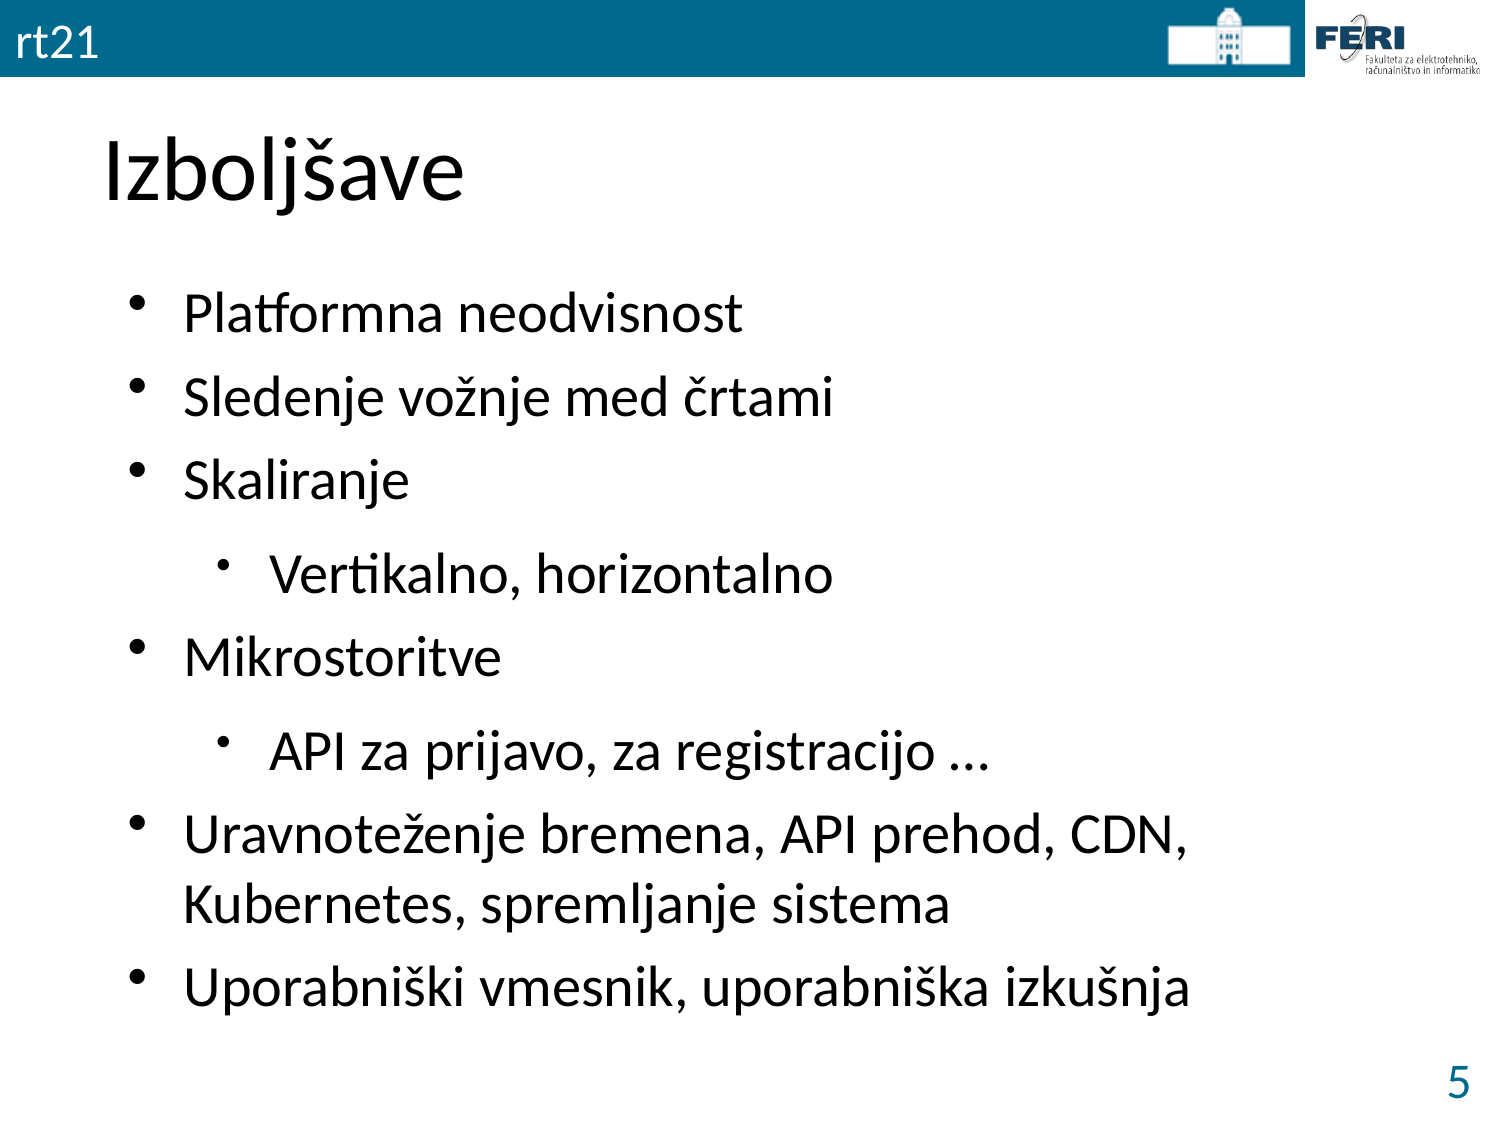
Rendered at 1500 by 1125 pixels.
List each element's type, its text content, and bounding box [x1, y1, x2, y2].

list Platformna neodvisnost Sledenje vožnje med črtami Skaliranje Vertikalno, horizontalno Mikrostoritve API za prijavo, za registracijo … Uravnoteženje bremena, API prehod, CDN, Kubernetes, spremljanje sistema Uporabniški vmesnik, uporabniška izkušnja [112, 267, 1388, 1024]
picture [1316, 13, 1480, 74]
slide_number [1339, 1046, 1487, 1112]
footer rt21 [0, 0, 1117, 77]
title Izboljšave [87, 78, 1425, 250]
picture [1168, 7, 1290, 65]
